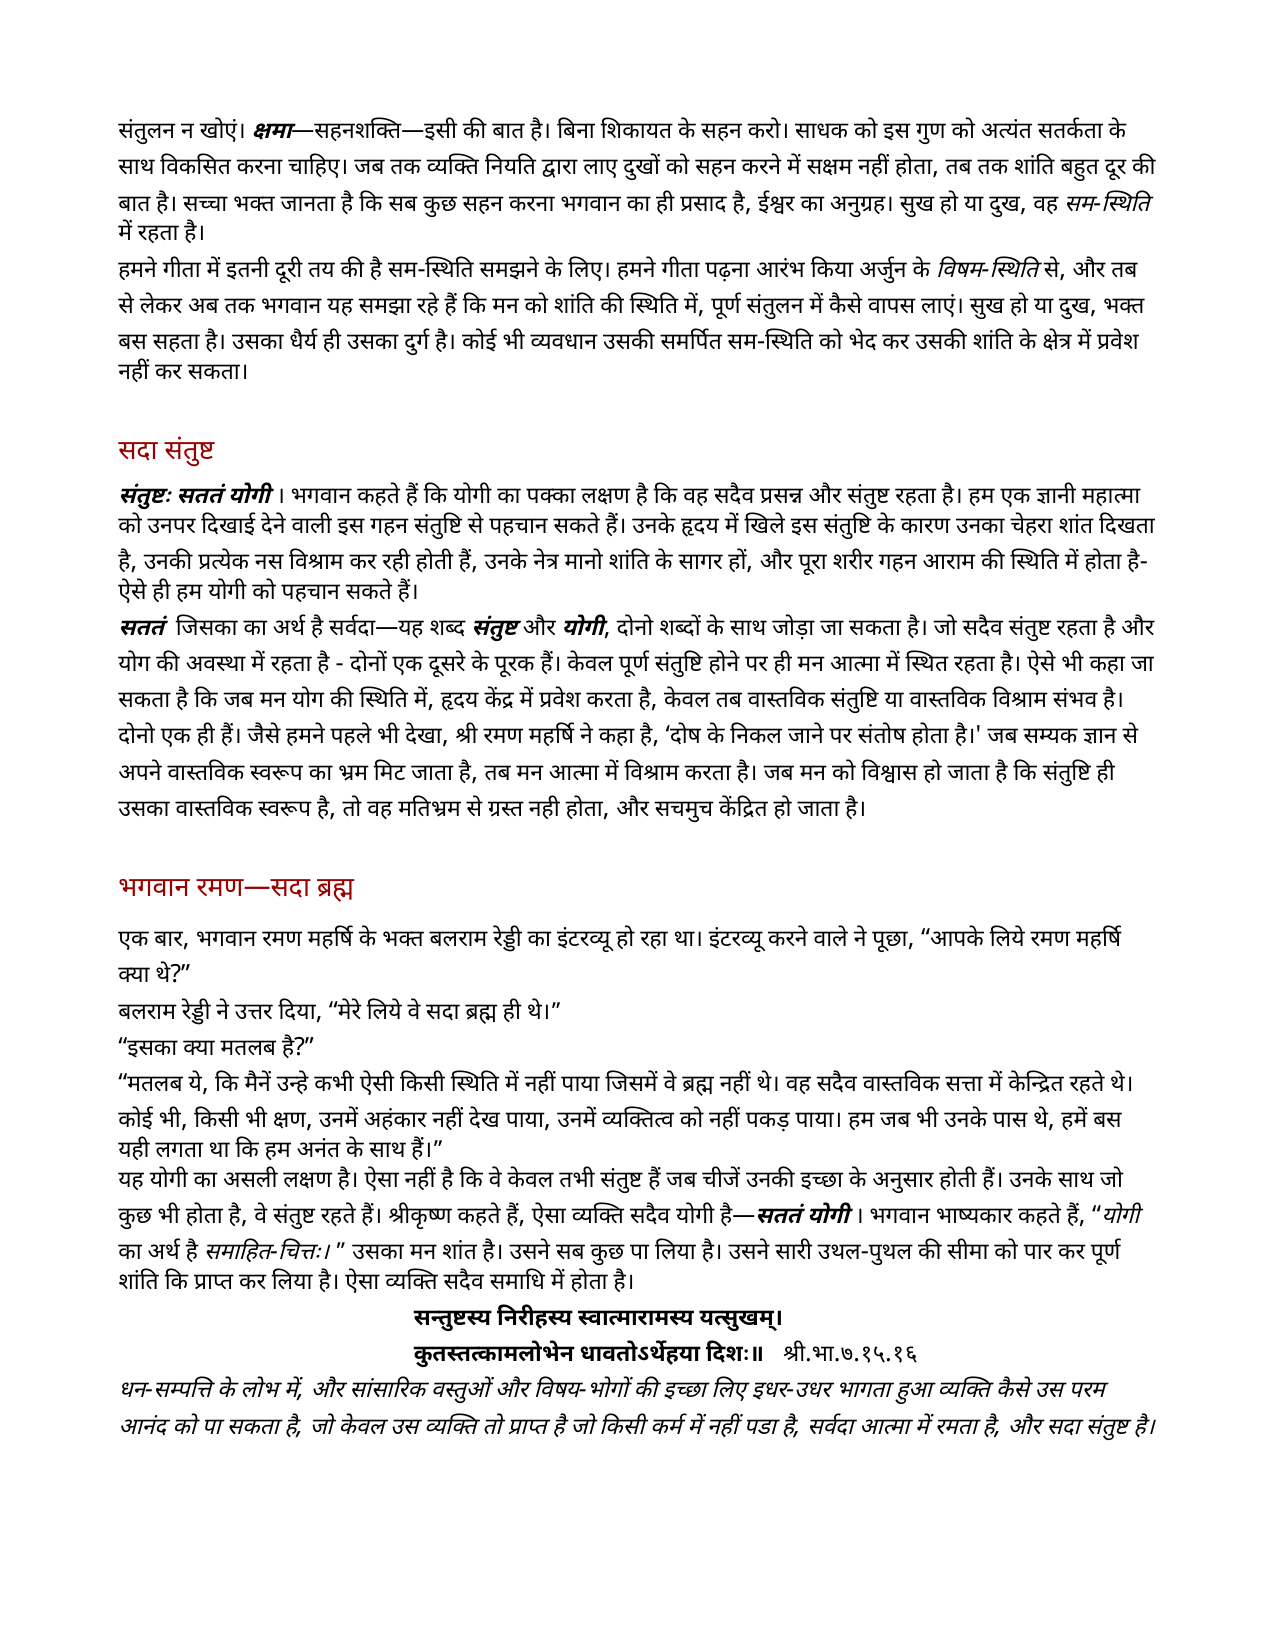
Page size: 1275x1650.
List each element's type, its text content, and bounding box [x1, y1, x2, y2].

text यह योगी का असली लक्षण है। ऐसा नहीं है कि वे केवल तभी संतुष्ट हैं जब चीजें उनकी इच्छा के अनुसार होती हैं। उनके साथ जो कुछ भी होता है, वे संतुष्ट रहते हैं। श्रीकृष्ण कहते हैं, ऐसा व्यक्ति सदैव योगी है—सततं योगी । भगवान भाष्यकार कहते हैं, “योगी का अर्थ है समाहित-चित्तः। ” उसका मन शांत है। उसने सब कुछ पा लिया है। उसने सारी उथल-पुथल की सीमा को पार कर पूर्ण शांति कि प्राप्त कर लिया है। ऐसा व्यक्ति सदैव समाधि में होता है। [118, 1167, 1157, 1299]
text हमने गीता में इतनी दूरी तय की है सम-स्थिति समझने के लिए। हमने गीता पढ़ना आरंभ किया अर्जुन के विषम-स्थिति से, और तब से लेकर अब तक भगवान यह समझा रहे हैं कि मन को शांति की स्थिति में, पूर्ण संतुलन में कैसे वापस लाएं। सुख हो या दुख, भक्त बस सहता है। उसका धैर्य ही उसका दुर्ग है। कोई भी व्यवधान उसकी समर्पित सम-स्थिति को भेद कर उसकी शांति के क्षेत्र में प्रवेश नहीं कर सकता। [118, 250, 1157, 388]
text धन-सम्पत्ति के लोभ में, और सांसारिक वस्तुओं और विषय-भोगों की इच्छा लिए इधर-उधर भागता हुआ व्यक्ति कैसे उस परम आनंद को पा सकता है, जो केवल उस व्यक्ति तो प्राप्त है जो किसी कर्म में नहीं पडा है, सर्वदा आत्मा में रमता है, और सदा संतुष्ट है। [118, 1371, 1157, 1443]
text “इसका क्या मतलब है?” [118, 1028, 1157, 1064]
subtitle भगवान रमण—सदा ब्रह्म [118, 872, 1157, 907]
text सततं जिसका का अर्थ है सर्वदा—यह शब्द संतुष्ट और योगी, दोनो शब्दों के साथ जोड़ा जा सकता है। जो सदैव संतुष्ट रहता है और योग की अवस्था में रहता है - दोनों एक दूसरे के पूरक हैं। केवल पूर्ण संतुष्टि होने पर ही मन आत्मा में स्थित रहता है। ऐसे भी कहा जा सकता है कि जब मन योग की स्थिति में, हृदय केंद्र में प्रवेश करता है, केवल तब वास्तविक संतुष्टि या वास्तविक विश्राम संभव है। दोनो एक ही हैं। जैसे हमने पहले भी देखा, श्री रमण महर्षि ने कहा है, ‘दोष के निकल जाने पर संतोष होता है।' जब सम्यक ज्ञान से अपने वास्तविक स्वरूप का भ्रम मिट जाता है, तब मन आत्मा में विश्राम करता है। जब मन को विश्वास हो जाता है कि संतुष्टि ही उसका वास्तविक स्वरूप है, तो वह मतिभ्रम से ग्रस्त नही होता, और सचमुच केंद्रित हो जाता है। [118, 609, 1157, 826]
text एक बार, भगवान रमण महर्षि के भक्त बलराम रेड्डी का इंटरव्यू हो रहा था। इंटरव्यू करने वाले ने पूछा, “आपके लिये रमण महर्षि क्या थे?” [118, 920, 1157, 992]
subtitle सदा संतुष्ट [118, 435, 1157, 470]
text सन्तुष्टस्य निरीहस्य स्वात्मारामस्य यत्सुखम्। [118, 1299, 1157, 1335]
text “मतलब ये, कि मैनें उन्हे कभी ऐसी किसी स्थिति में नहीं पाया जिसमें वे ब्रह्म नहीं थे। वह सदैव वास्तविक सत्ता में केन्द्रित रहते थे। कोई भी, किसी भी क्षण, उनमें अहंकार नहीं देख पाया, उनमें व्यक्तित्व को नहीं पकड़ पाया। हम जब भी उनके पास थे, हमें बस यही लगता था कि हम अनंत के साथ हैं।” [118, 1064, 1157, 1167]
text संतुष्टः सततं योगी । भगवान कहते हैं कि योगी का पक्का लक्षण है कि वह सदैव प्रसन्न और संतुष्ट रहता है। हम एक ज्ञानी महात्मा को उनपर दिखाई देने वाली इस गहन संतुष्टि से पहचान सकते हैं। उनके हृदय में खिले इस संतुष्टि के कारण उनका चेहरा शांत दिखता है, उनकी प्रत्येक नस विश्राम कर रही होती हैं, उनके नेत्र मानो शांति के सागर हों, और पूरा शरीर गहन आराम की स्थिति में होता है-ऐसे ही हम योगी‌ को पहचान सकते हैं। [118, 483, 1157, 609]
text कुतस्तत्कामलोभेन धावतोऽर्थेहया दिशः॥ श्री.भा.७.१५.१६ [118, 1335, 1157, 1371]
text संतुलन न खोएं। क्षमा—सहनशक्ति—इसी की बात है। बिना शिकायत के सहन करो। साधक को इस गुण को अत्यंत सतर्कता के साथ विकसित करना चाहिए। जब तक व्यक्ति नियति द्वारा लाए दुखों को सहन करने में सक्षम नहीं होता, तब तक शांति बहुत दूर की बात है। सच्चा भक्त जानता है कि सब कुछ सहन करना भगवान का ही प्रसाद है, ईश्वर का अनुग्रह। सुख हो या दुख, वह सम-स्थिति में रहता है। [118, 118, 1157, 250]
text बलराम रेड्डी ने उत्तर दिया, “मेरे लिये वे सदा ब्रह्म ही थे।” [118, 992, 1157, 1028]
